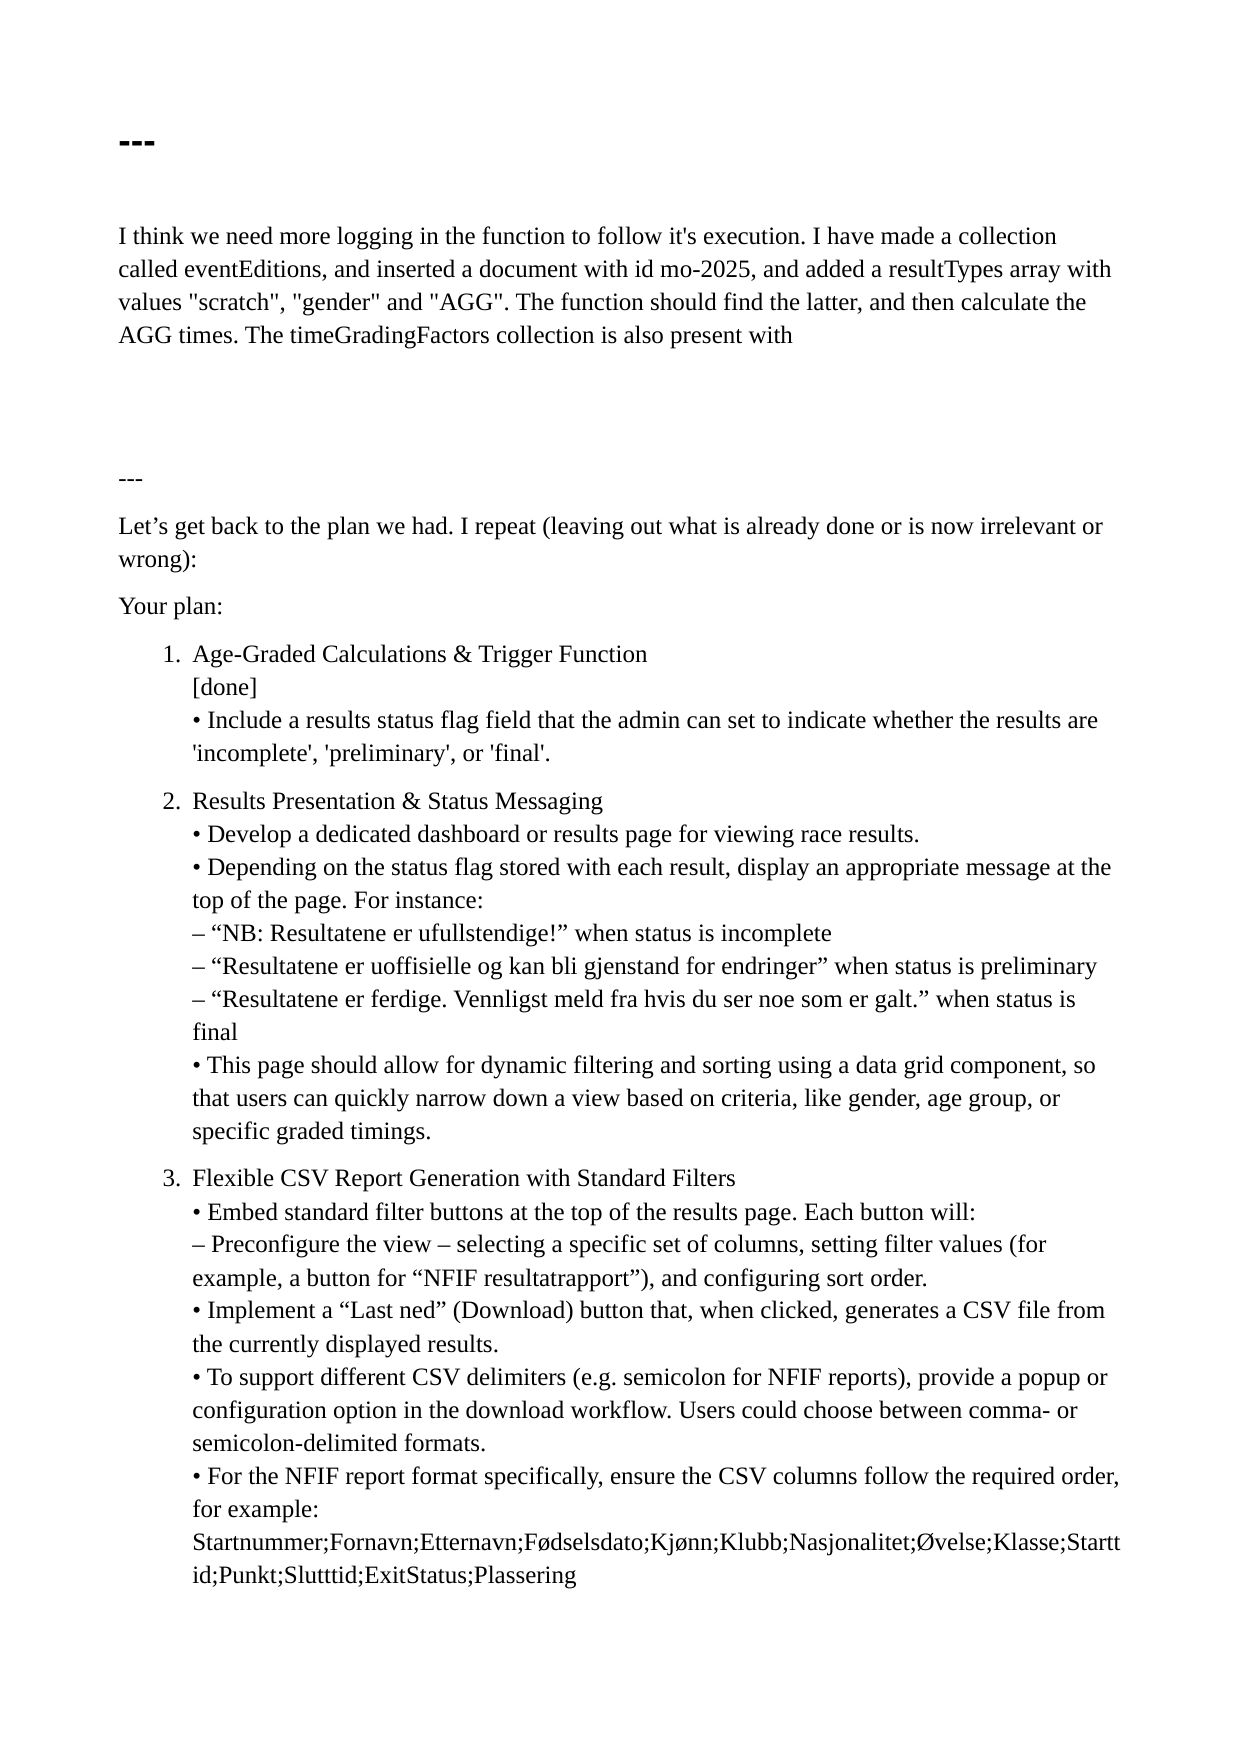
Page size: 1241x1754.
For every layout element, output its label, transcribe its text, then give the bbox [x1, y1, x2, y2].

text I think we need more logging in the function to follow it's execution. I have made a collection called eventEditions, and inserted a document with id mo-2025, and added a resultTypes array with values "scratch", "gender" and "AGG". The function should find the latter, and then calculate the AGG times. The timeGradingFactors collection is also present with [118, 221, 1122, 349]
list Flexible CSV Report Generation with Standard Filters • Embed standard filter buttons at the top of the results page. Each button will: – Preconfigure the view – selecting a specific set of columns, setting filter values (for example, a button for “NFIF resultatrapport”), and configuring sort order. • Implement a “Last ned” (Download) button that, when clicked, generates a CSV file from the currently displayed results. • To support different CSV delimiters (e.g. semicolon for NFIF reports), provide a popup or configuration option in the download workflow. Users could choose between comma- or semicolon-delimited formats. • For the NFIF report format specifically, ensure the CSV columns follow the required order, for example: Startnummer;Fornavn;Etternavn;Fødselsdato;Kjønn;Klubb;Nasjonalitet;Øvelse;Klasse;Starttid;Punkt;Slutttid;ExitStatus;Plassering [162, 1163, 1122, 1588]
text Your plan: [118, 591, 1122, 620]
text --- [118, 463, 1122, 492]
list Results Presentation & Status Messaging • Develop a dedicated dashboard or results page for viewing race results. • Depending on the status flag stored with each result, display an appropriate message at the top of the page. For instance: – “NB: Resultatene er ufullstendige!” when status is incomplete – “Resultatene er uoffisielle og kan bli gjenstand for endringer” when status is preliminary – “Resultatene er ferdige. Vennligst meld fra hvis du ser noe som er galt.” when status is final • This page should allow for dynamic filtering and sorting using a data grid component, so that users can quickly narrow down a view based on criteria, like gender, age group, or specific graded timings. [162, 786, 1122, 1145]
subtitle --- [118, 118, 1122, 161]
list Age-Graded Calculations & Trigger Function [done] • Include a results status flag field that the admin can set to indicate whether the results are 'incomplete', 'preliminary', or 'final'. [162, 639, 1122, 767]
text Let’s get back to the plan we had. I repeat (leaving out what is already done or is now irrelevant or wrong): [118, 511, 1122, 573]
